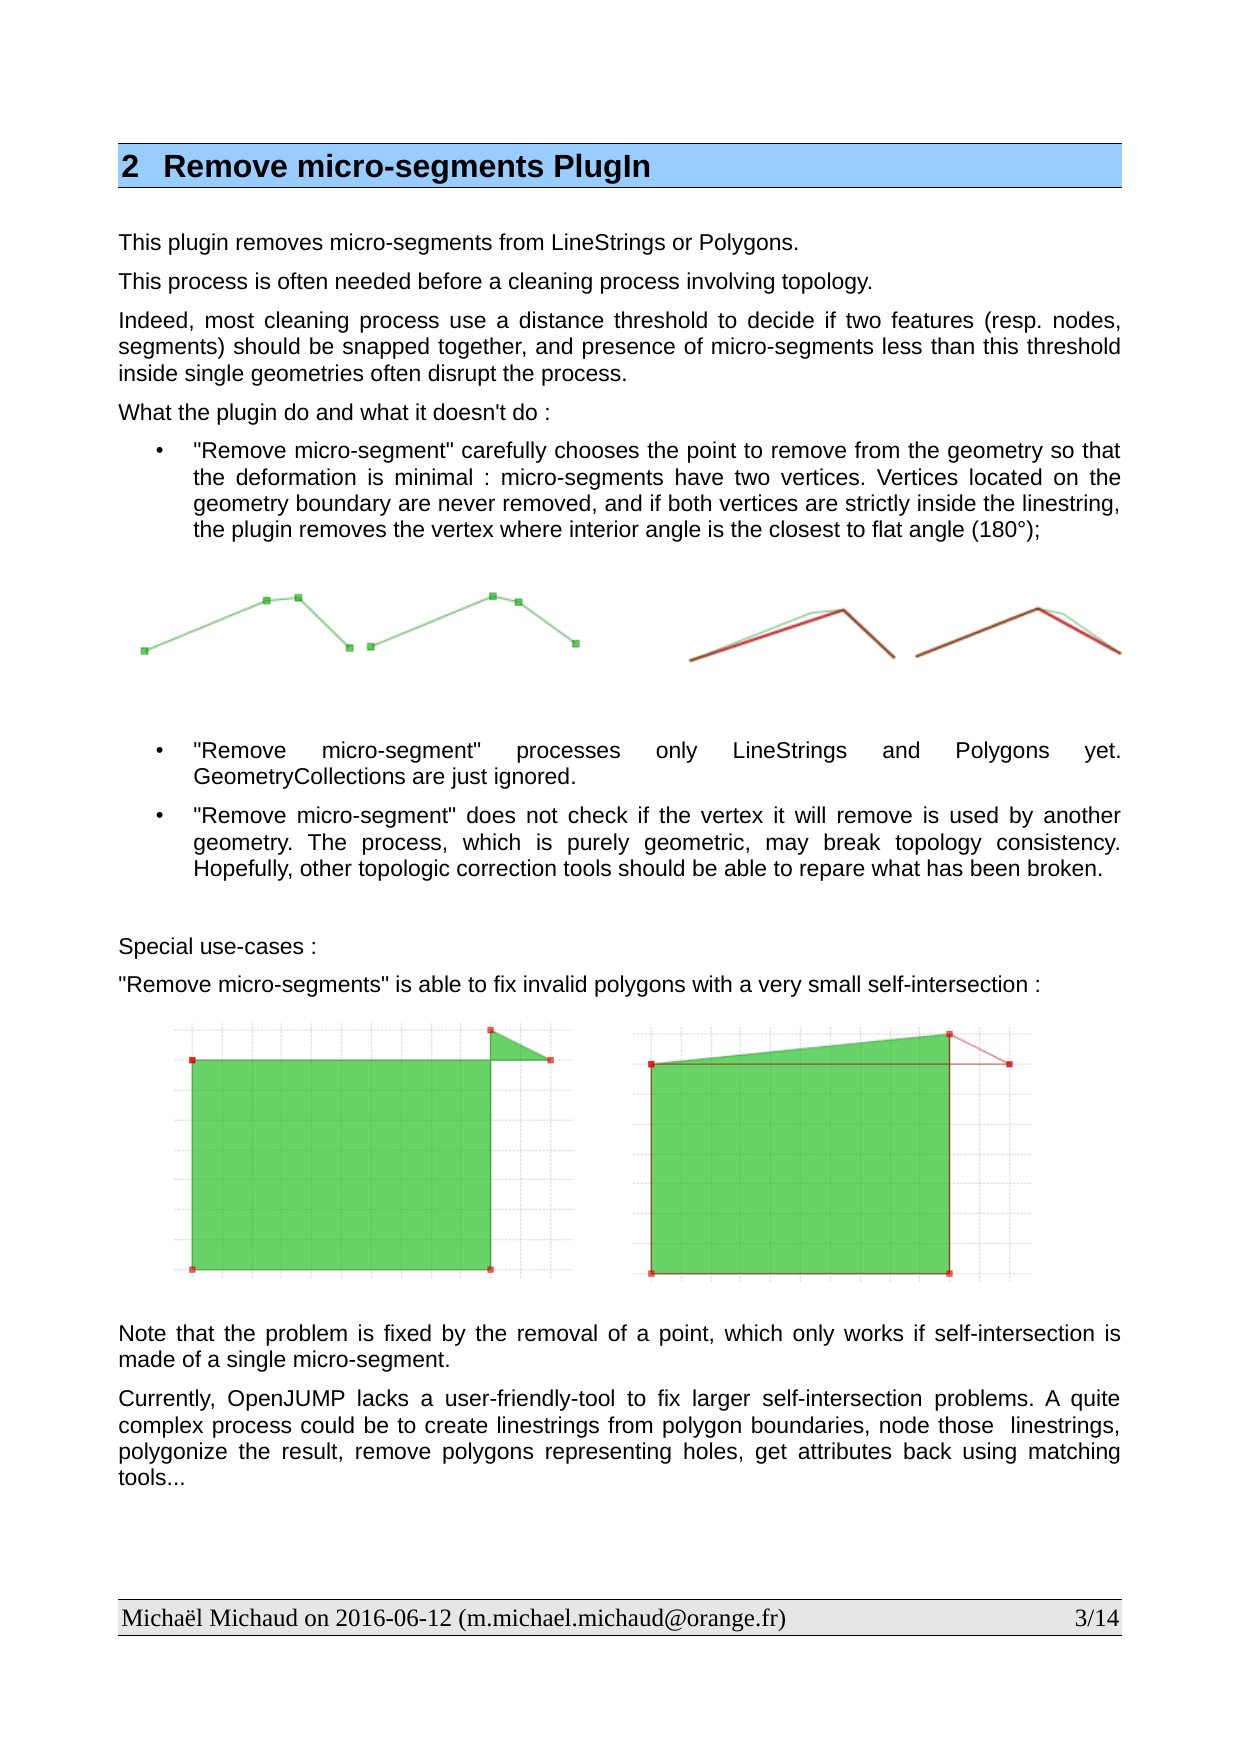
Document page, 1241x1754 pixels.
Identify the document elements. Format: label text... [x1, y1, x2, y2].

text This plugin removes micro-segments from LineStrings or Polygons. [118, 229, 1122, 256]
text Special use-cases : [118, 933, 1122, 959]
subtitle Remove micro-segments PlugIn [118, 144, 1122, 187]
picture [173, 1022, 574, 1278]
list "Remove micro-segment" does not check if the vertex it will remove is used by another geometry. The process, which is purely geometric, may break topology consistency. Hopefully, other topologic correction tools should be able to repare what has been broken. [156, 802, 1122, 881]
text This process is often needed before a cleaning process involving topology. [118, 268, 1122, 294]
text What the plugin do and what it doesn't do : [118, 398, 1122, 425]
picture [632, 1026, 1033, 1282]
text Note that the problem is fixed by the removal of a point, which only works if self-intersection is made of a single micro-segment. [118, 1320, 1122, 1373]
list "Remove micro-segment" carefully chooses the point to remove from the geometry so that the deformation is minimal : micro-segments have two vertices. Vertices located on the geometry boundary are never removed, and if both vertices are strictly inside the linestring, the plugin removes the vertex where interior angle is the closest to flat angle (180°); [156, 437, 1122, 543]
text Currently, OpenJUMP lacks a user-friendly-tool to fix larger self-intersection problems. A quite complex process could be to create linestrings from polygon boundaries, node those linestrings, polygonize the result, remove polygons representing holes, get attributes back using matching tools... [118, 1385, 1122, 1491]
text "Remove micro-segments" is able to fix invalid polygons with a very small self-intersection : [118, 971, 1122, 998]
text Indeed, most cleaning process use a distance threshold to decide if two features (resp. nodes, segments) should be snapped together, and presence of micro-segments less than this threshold inside single geometries often disrupt the process. [118, 307, 1122, 386]
list "Remove micro-segment" processes only LineStrings and Polygons yet. GeometryCollections are just ignored. [156, 737, 1122, 790]
